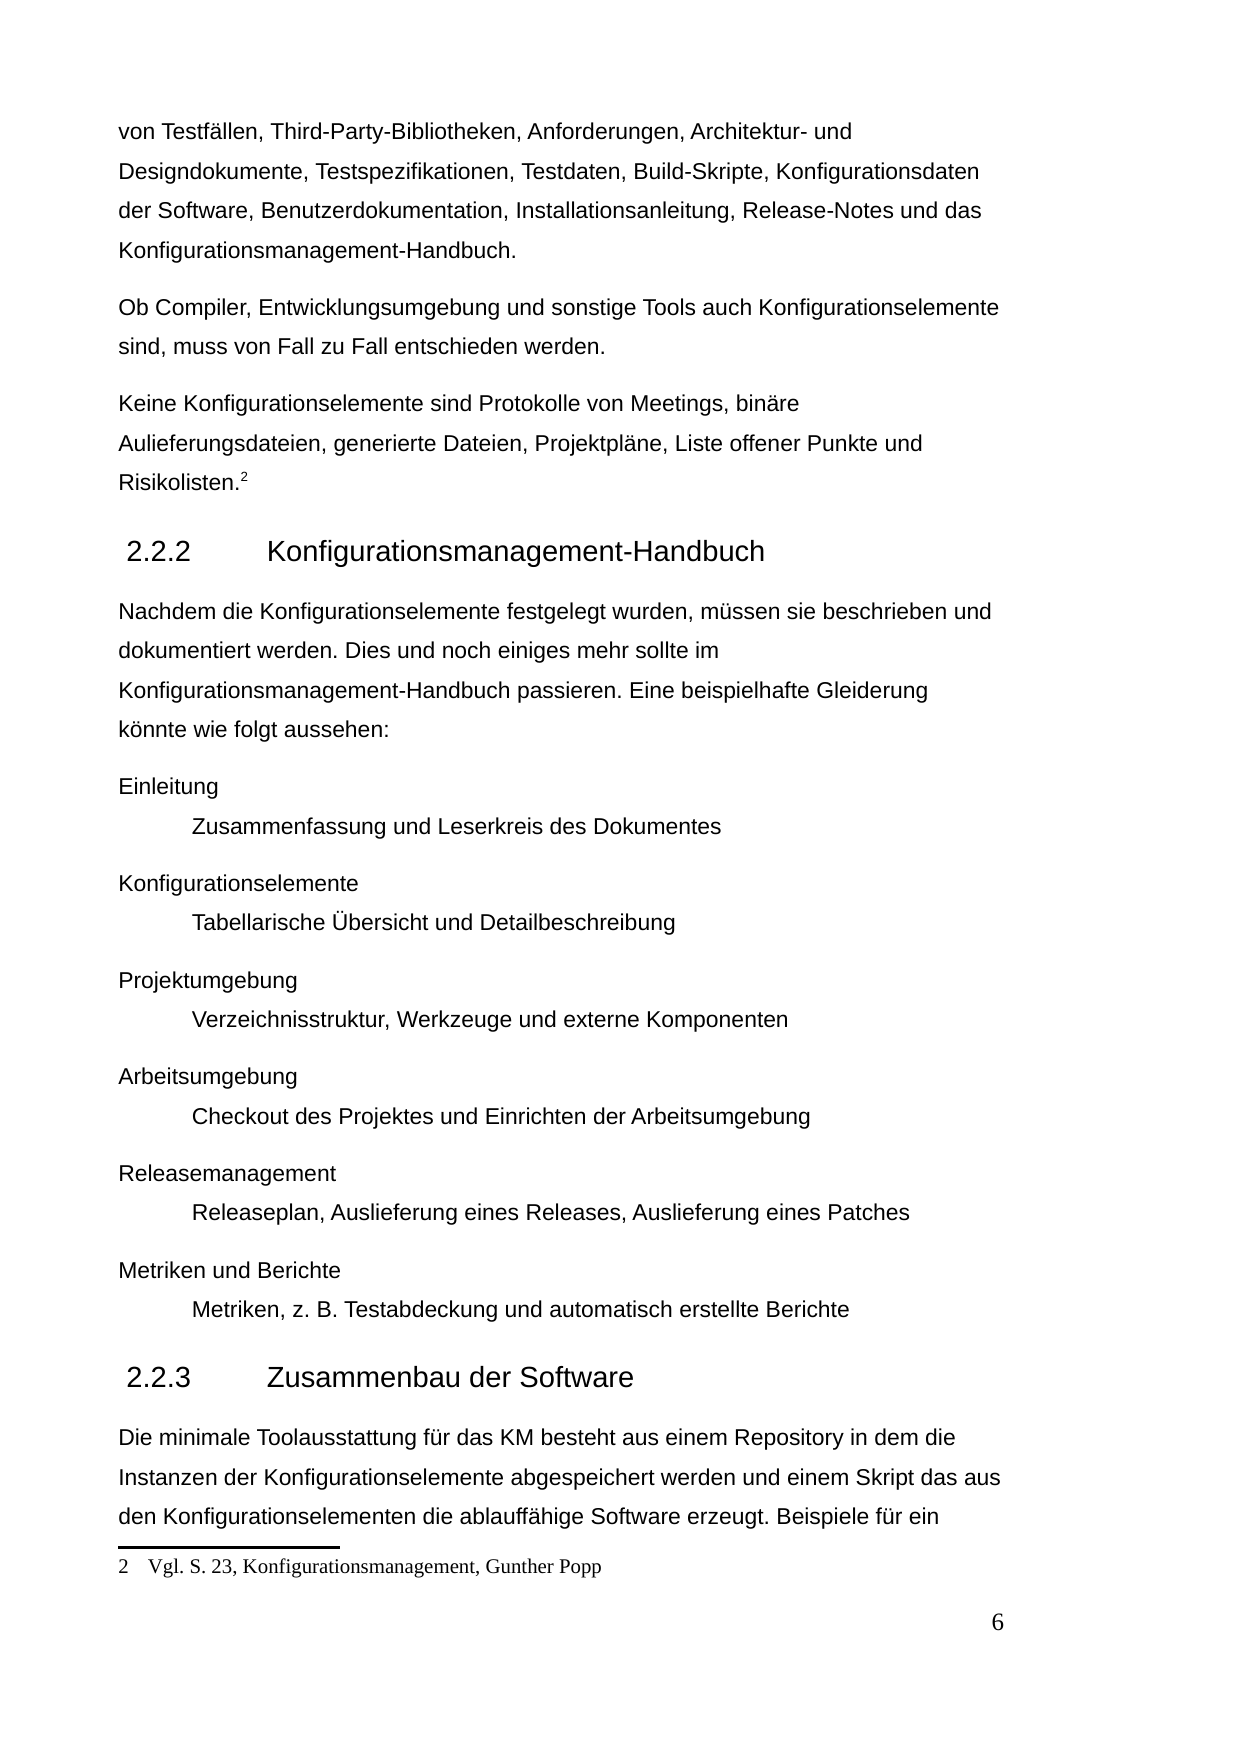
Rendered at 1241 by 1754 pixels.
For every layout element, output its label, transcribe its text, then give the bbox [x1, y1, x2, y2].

text Nachdem die Konfigurationselemente festgelegt wurden, müssen sie beschrieben und dokumentiert werden. Dies und noch einiges mehr sollte im Konfigurationsmanagement-Handbuch passieren. Eine beispielhafte Gleiderung könnte wie folgt aussehen: [118, 598, 1004, 742]
text von Testfällen, Third-Party-Bibliotheken, Anforderungen, Architektur- und Designdokumente, Testspezifikationen, Testdaten, Build-Skripte, Konfigurationsdaten der Software, Benutzerdokumentation, Installationsanleitung, Release-Notes und das Konfigurationsmanagement-Handbuch. [118, 118, 1004, 263]
subtitle Zusammenbau der Software [118, 1361, 1004, 1394]
text Keine Konfigurationselemente sind Protokolle von Meetings, binäre Aulieferungsdateien, generierte Dateien, Projektpläne, Liste offener Punkte und Risikolisten. [118, 390, 1004, 496]
text Arbeitsumgebung Checkout des Projektes und Einrichten der Arbeitsumgebung [118, 1063, 1004, 1129]
text Konfigurationselemente Tabellarische Übersicht und Detailbeschreibung [118, 870, 1004, 936]
text Releasemanagement Releaseplan, Auslieferung eines Releases, Auslieferung eines Patches [118, 1160, 1004, 1226]
text Metriken und Berichte Metriken, z. B. Testabdeckung und automatisch erstellte Berichte [118, 1257, 1004, 1322]
subtitle Konfigurationsmanagement-Handbuch [118, 534, 1004, 567]
text Vgl. S. 23, Konfigurationsmanagement, Gunther Popp [118, 1553, 1004, 1578]
text Projektumgebung Verzeichnisstruktur, Werkzeuge und externe Komponenten [118, 967, 1004, 1032]
text Die minimale Toolausstattung für das KM besteht aus einem Repository in dem die Instanzen der Konfigurationselemente abgespeichert werden und einem Skript das aus den Konfigurationselementen die ablauffähige Software erzeugt. Beispiele für ein [118, 1424, 1004, 1529]
text Ob Compiler, Entwicklungsumgebung und sonstige Tools auch Konfigurationselemente sind, muss von Fall zu Fall entschieden werden. [118, 294, 1004, 359]
text Einleitung Zusammenfassung und Leserkreis des Dokumentes [118, 773, 1004, 839]
